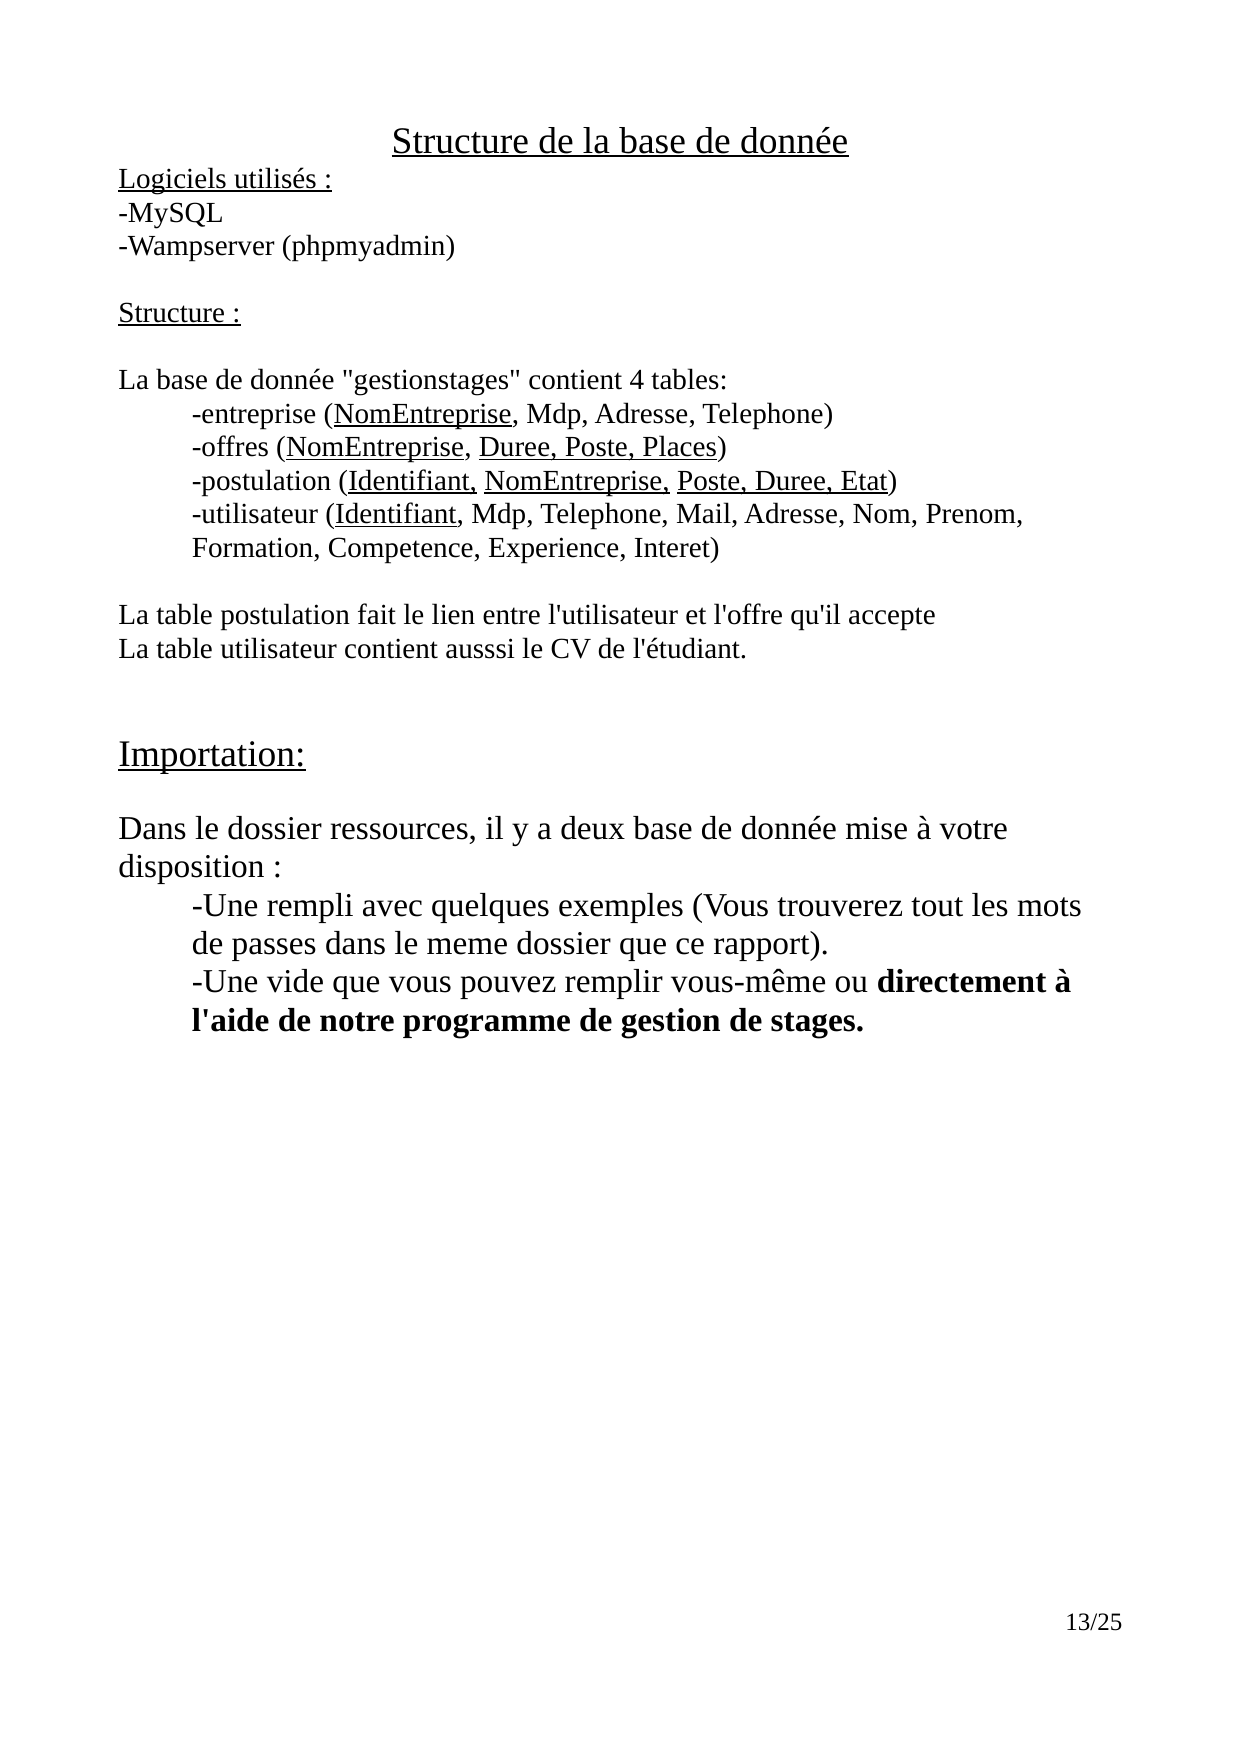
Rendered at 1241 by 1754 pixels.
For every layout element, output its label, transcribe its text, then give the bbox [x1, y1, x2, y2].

text -Wampserver (phpmyadmin) [118, 228, 1122, 262]
text Importation: [118, 731, 1122, 774]
text Structure de la base de donnée [118, 118, 1122, 161]
text La base de donnée "gestionstages" contient 4 tables: [118, 362, 1122, 396]
text La table postulation fait le lien entre l'utilisateur et l'offre qu'il accepte [118, 597, 1122, 631]
text Structure : [118, 295, 1122, 329]
text -entreprise (NomEntreprise, Mdp, Adresse, Telephone) [118, 396, 1122, 429]
text -Une vide que vous pouvez remplir vous-même ou directement à l'aide de notre programme de gestion de stages. [118, 961, 1122, 1038]
text Dans le dossier ressources, il y a deux base de donnée mise à votre disposition : [118, 808, 1122, 885]
text La table utilisateur contient ausssi le CV de l'étudiant. [118, 631, 1122, 664]
text -postulation (Identifiant, NomEntreprise, Poste, Duree, Etat) [118, 463, 1122, 497]
text Logiciels utilisés : [118, 161, 1122, 195]
text -offres (NomEntreprise, Duree, Poste, Places) [118, 429, 1122, 463]
text -MySQL [118, 195, 1122, 228]
text -Une rempli avec quelques exemples (Vous trouverez tout les mots de passes dans le meme dossier que ce rapport). [118, 885, 1122, 961]
text -utilisateur (Identifiant, Mdp, Telephone, Mail, Adresse, Nom, Prenom, Formation, Competence, Experience, Interet) [118, 497, 1122, 564]
